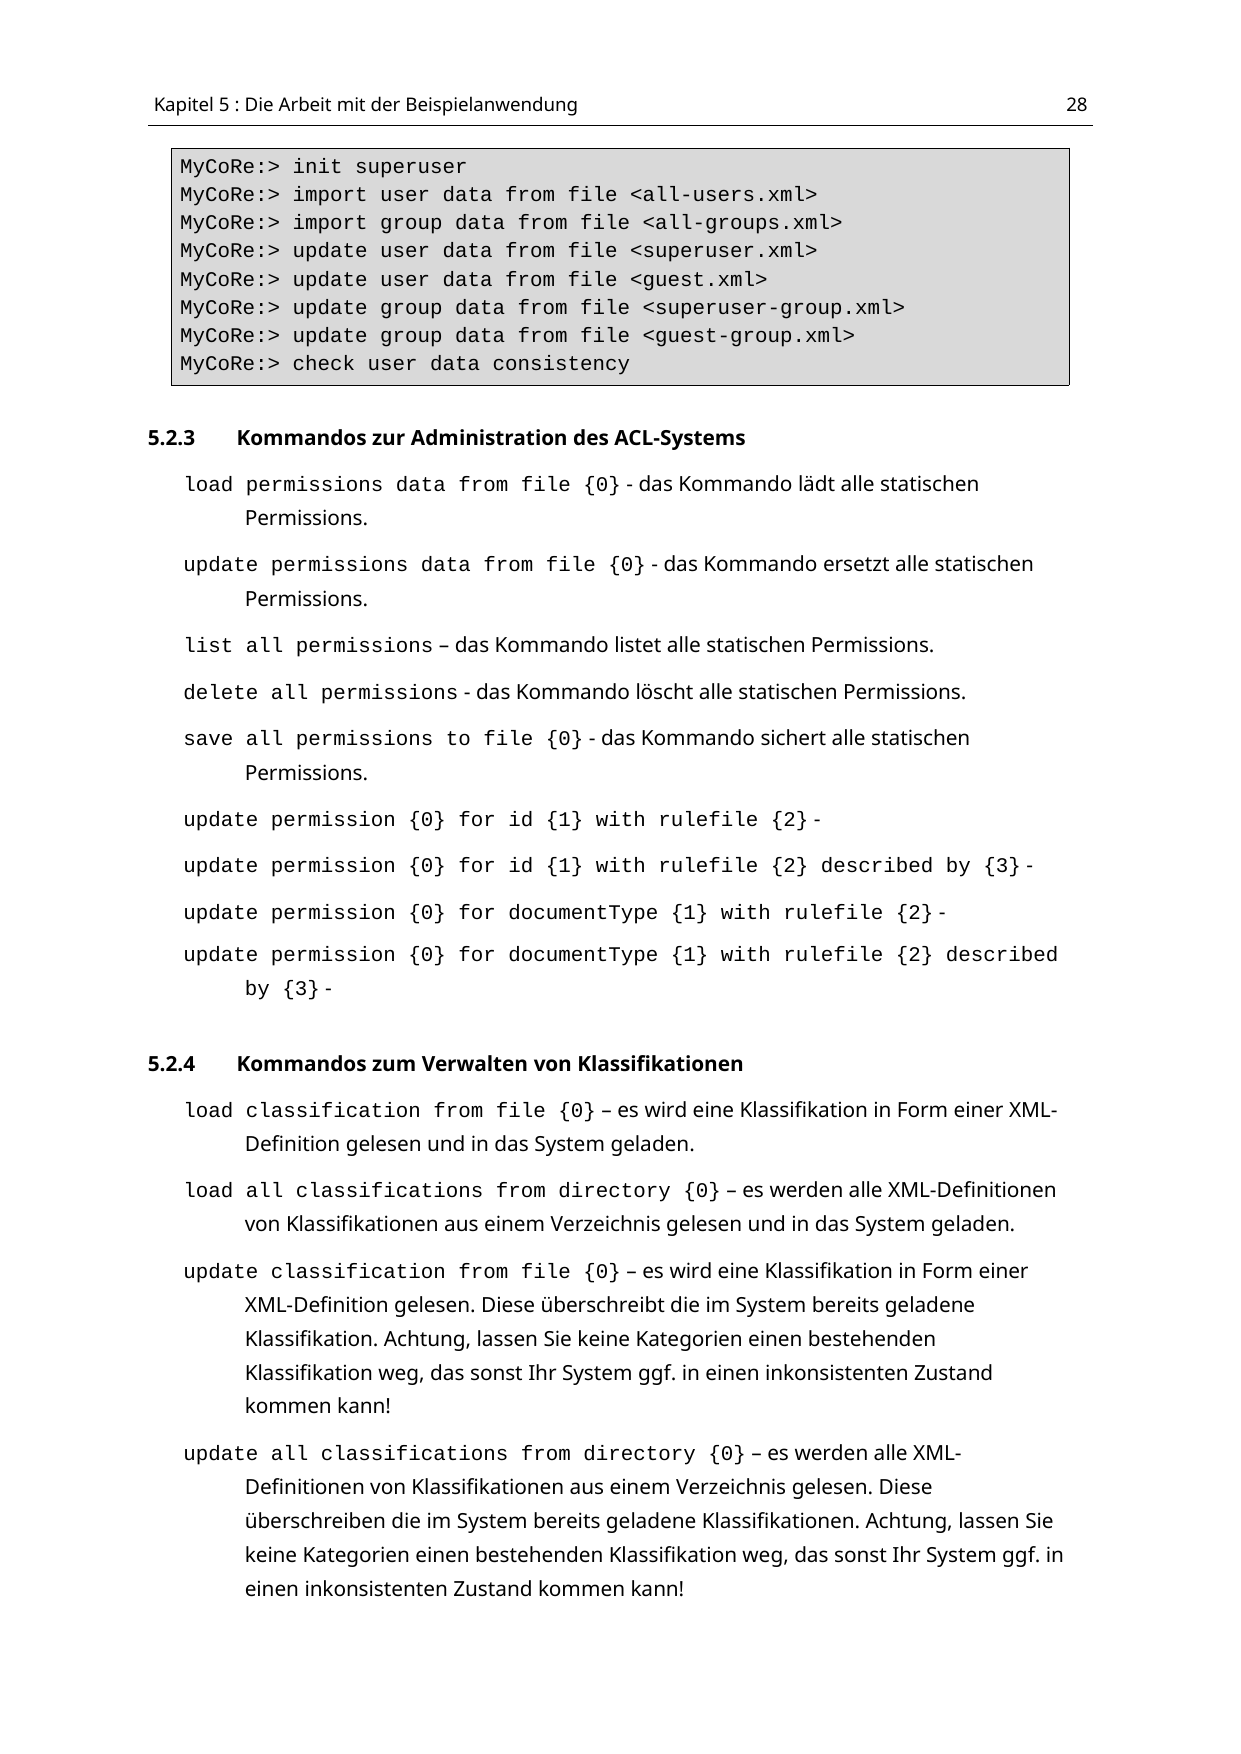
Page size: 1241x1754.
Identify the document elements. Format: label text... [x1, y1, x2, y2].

list update permissions data from file {0} - das Kommando ersetzt alle statischen Permissions. [183, 549, 1069, 612]
subtitle Kommandos zum Verwalten von Klassifikationen [148, 1049, 1092, 1077]
list update permission {0} for id {1} with rulefile {2} described by {3} - [183, 851, 1069, 879]
list update classification from file {0} – es wird eine Klassifikation in Form einer XML-Definition gelesen. Diese überschreibt die im System bereits geladene Klassifikation. Achtung, lassen Sie keine Kategorien einen bestehenden Klassifikation weg, das sonst Ihr System ggf. in einen inkonsistenten Zustand kommen kann! [183, 1256, 1069, 1420]
list update all classifications from directory {0} – es werden alle XML-Definitionen von Klassifikationen aus einem Verzeichnis gelesen. Diese überschreiben die im System bereits geladene Klassifikationen. Achtung, lassen Sie keine Kategorien einen bestehenden Klassifikation weg, das sonst Ihr System ggf. in einen inkonsistenten Zustand kommen kann! [183, 1438, 1069, 1602]
list load all classifications from directory {0} – es werden alle XML-Definitionen von Klassifikationen aus einem Verzeichnis gelesen und in das System geladen. [183, 1175, 1069, 1238]
list update permission {0} for documentType {1} with rulefile {2} - [183, 897, 1069, 926]
list update permission {0} for id {1} with rulefile {2} - [183, 804, 1069, 832]
list load permissions data from file {0} - das Kommando lädt alle statischen Permissions. [183, 469, 1069, 531]
list list all permissions – das Kommando listet alle statischen Permissions. [183, 630, 1069, 659]
list delete all permissions - das Kommando löscht alle statischen Permissions. [183, 677, 1069, 705]
subtitle Kommandos zur Administration des ACL-Systems [148, 423, 1092, 452]
text MyCoRe:> init superuser MyCoRe:> import user data from file <all-users.xml> MyCoRe:> import group data from file <all-groups.xml> MyCoRe:> update user data from file <superuser.xml> MyCoRe:> update user data from file <guest.xml> MyCoRe:> update group data from file <superuser-group.xml> MyCoRe:> update group data from file <guest-group.xml> MyCoRe:> check user data consistency [172, 149, 1069, 385]
list update permission {0} for documentType {1} with rulefile {2} described by {3} - [183, 944, 1069, 1002]
list load classification from file {0} – es wird eine Klassifikation in Form einer XML-Definition gelesen und in das System geladen. [183, 1095, 1069, 1157]
list save all permissions to file {0} - das Kommando sichert alle statischen Permissions. [183, 723, 1069, 786]
